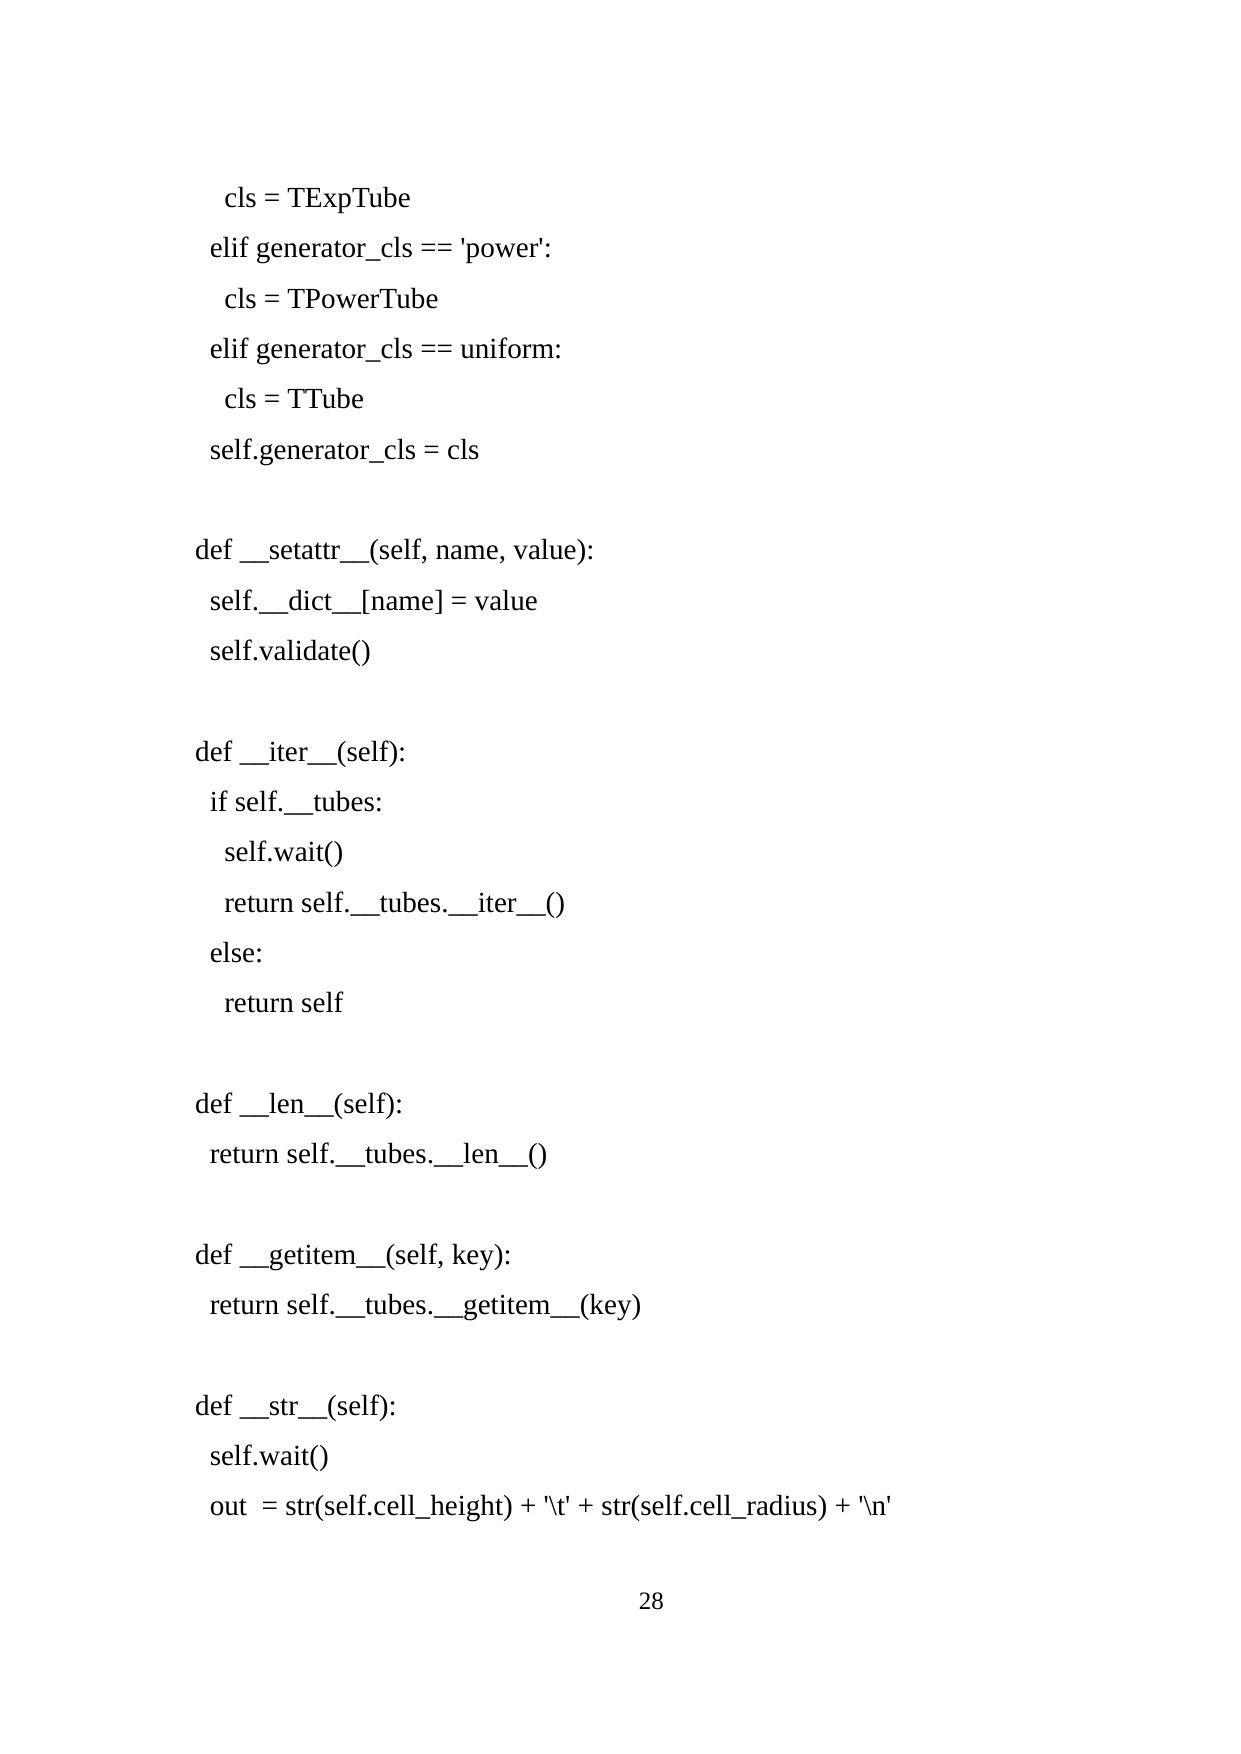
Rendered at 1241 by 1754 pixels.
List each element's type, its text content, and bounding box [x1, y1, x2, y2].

text def __setattr__(self, name, value): [180, 532, 1121, 566]
text self.__dict__[name] = value [180, 583, 1121, 616]
text return self.__tubes.__iter__() [180, 885, 1121, 918]
text def __getitem__(self, key): [180, 1237, 1121, 1270]
text def __len__(self): [180, 1086, 1121, 1119]
text cls = TExpTube [180, 180, 1121, 214]
text cls = TPowerTube [180, 281, 1121, 314]
text def __str__(self): [180, 1388, 1121, 1421]
text out = str(self.cell_height) + '\t' + str(self.cell_radius) + '\n' [180, 1488, 1121, 1522]
text return self [180, 985, 1121, 1019]
text if self.__tubes: [180, 784, 1121, 818]
text else: [180, 935, 1121, 968]
text elif generator_cls == 'power': [180, 231, 1121, 264]
text def __iter__(self): [180, 734, 1121, 767]
text return self.__tubes.__getitem__(key) [180, 1287, 1121, 1321]
text self.validate() [180, 633, 1121, 667]
text self.generator_cls = cls [180, 432, 1121, 465]
text cls = TTube [180, 382, 1121, 415]
text self.wait() [180, 834, 1121, 868]
text elif generator_cls == uniform: [180, 331, 1121, 365]
text self.wait() [180, 1438, 1121, 1472]
text return self.__tubes.__len__() [180, 1136, 1121, 1170]
